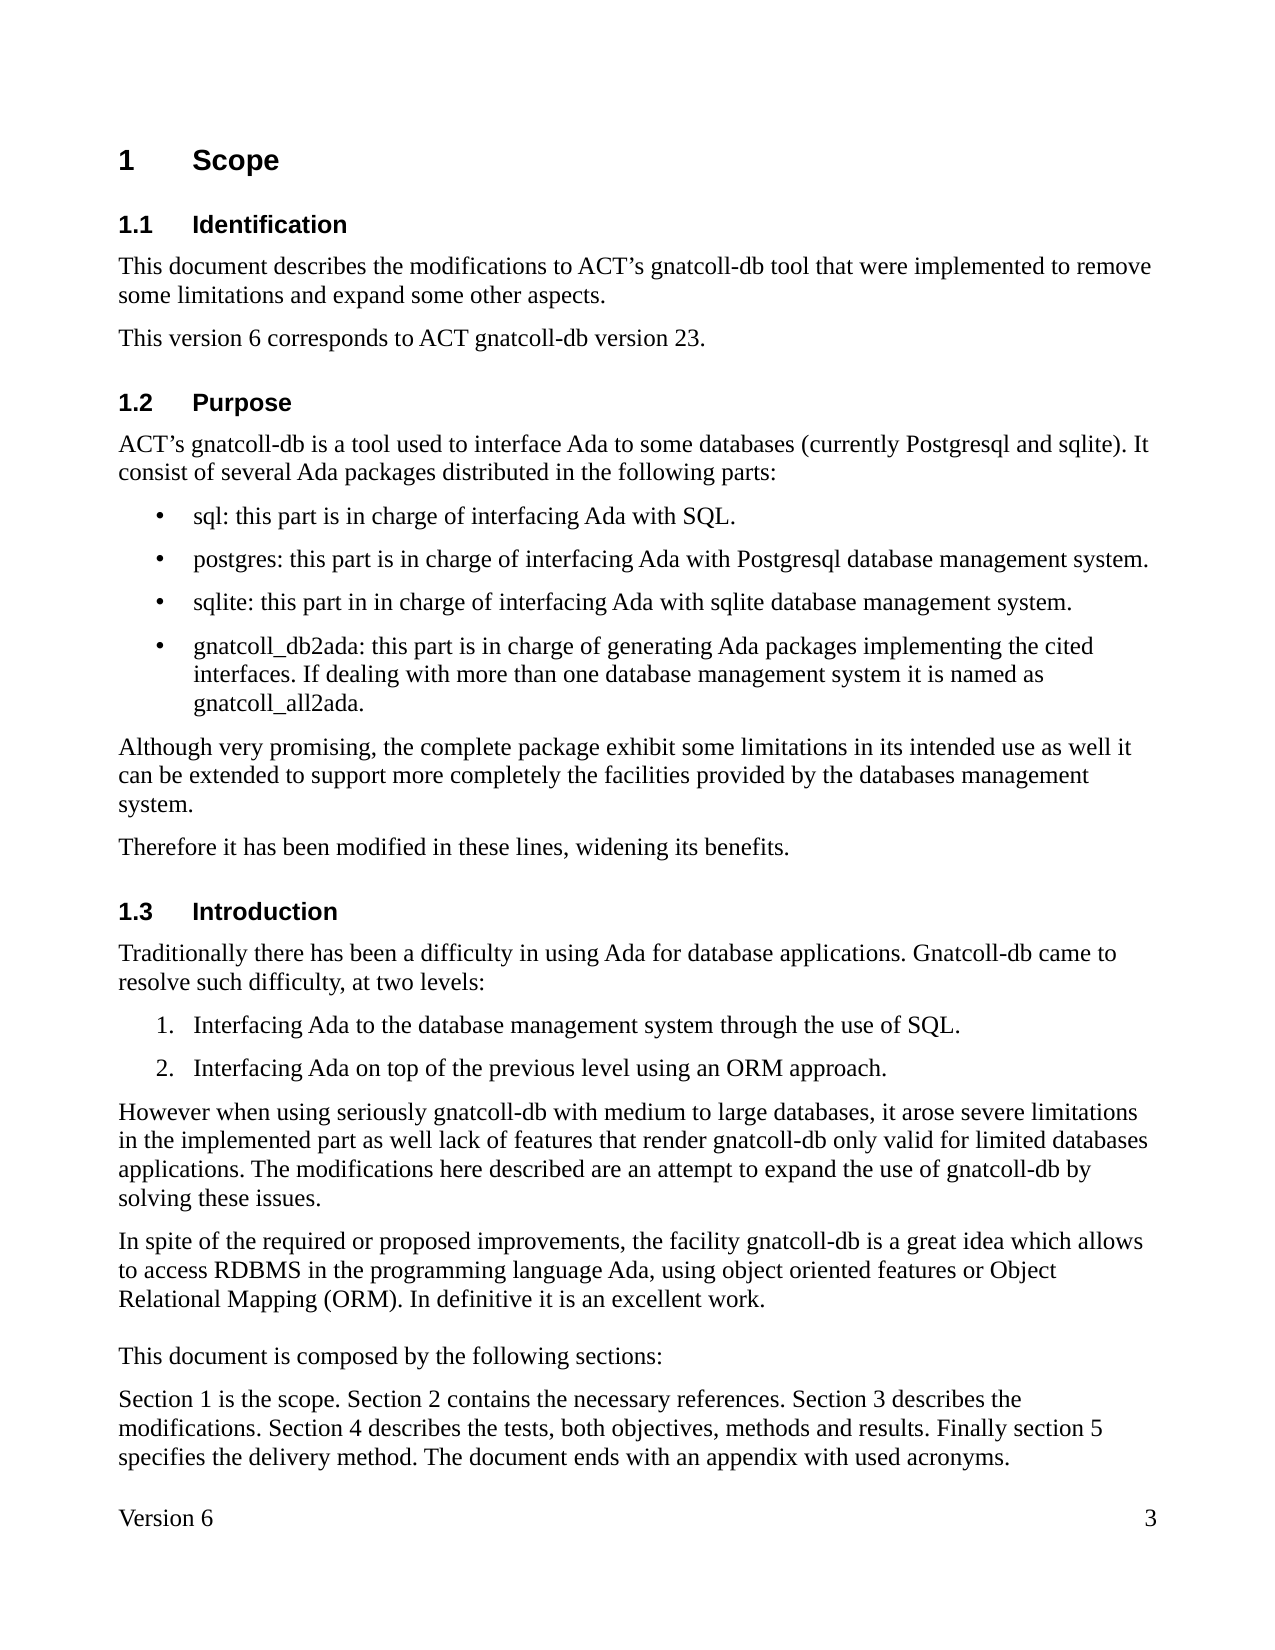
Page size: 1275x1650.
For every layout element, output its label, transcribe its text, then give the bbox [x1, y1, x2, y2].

list sqlite: this part in in charge of interfacing Ada with sqlite database management system. [156, 587, 1157, 616]
text ACT’s gnatcoll-db is a tool used to interface Ada to some databases (currently Postgresql and sqlite). It consist of several Ada packages distributed in the following parts: [118, 429, 1157, 486]
text This version 6 corresponds to ACT gnatcoll-db version 23. [118, 323, 1157, 352]
text Therefore it has been modified in these lines, widening its benefits. [118, 832, 1157, 861]
text Traditionally there has been a difficulty in using Ada for database applications. Gnatcoll-db came to resolve such difficulty, at two levels: [118, 938, 1157, 995]
subtitle Introduction [118, 897, 1157, 925]
text This document is composed by the following sections: [118, 1341, 1157, 1370]
subtitle Identification [118, 210, 1157, 239]
subtitle Purpose [118, 387, 1157, 416]
list gnatcoll_db2ada: this part is in charge of generating Ada packages implementing the cited interfaces. If dealing with more than one database management system it is named as gnatcoll_all2ada. [156, 631, 1157, 717]
subtitle Scope [118, 143, 1157, 177]
text However when using seriously gnatcoll-db with medium to large databases, it arose severe limitations in the implemented part as well lack of features that render gnatcoll-db only valid for limited databases applications. The modifications here described are an attempt to expand the use of gnatcoll-db by solving these issues. [118, 1097, 1157, 1212]
list sql: this part is in charge of interfacing Ada with SQL. [156, 501, 1157, 529]
text Section 1 is the scope. Section 2 contains the necessary references. Section 3 describes the modifications. Section 4 describes the tests, both objectives, methods and results. Finally section 5 specifies the delivery method. The document ends with an appendix with used acronyms. [118, 1384, 1157, 1471]
list postgres: this part is in charge of interfacing Ada with Postgresql database management system. [156, 544, 1157, 573]
list Interfacing Ada on top of the previous level using an ORM approach. [156, 1053, 1157, 1082]
text Although very promising, the complete package exhibit some limitations in its intended use as well it can be extended to support more completely the facilities provided by the databases management system. [118, 732, 1157, 818]
list Interfacing Ada to the database management system through the use of SQL. [156, 1010, 1157, 1039]
text In spite of the required or proposed improvements, the facility gnatcoll-db is a great idea which allows to access RDBMS in the programming language Ada, using object oriented features or Object Relational Mapping (ORM). In definitive it is an excellent work. [118, 1226, 1157, 1312]
text This document describes the modifications to ACT’s gnatcoll-db tool that were implemented to remove some limitations and expand some other aspects. [118, 251, 1157, 309]
